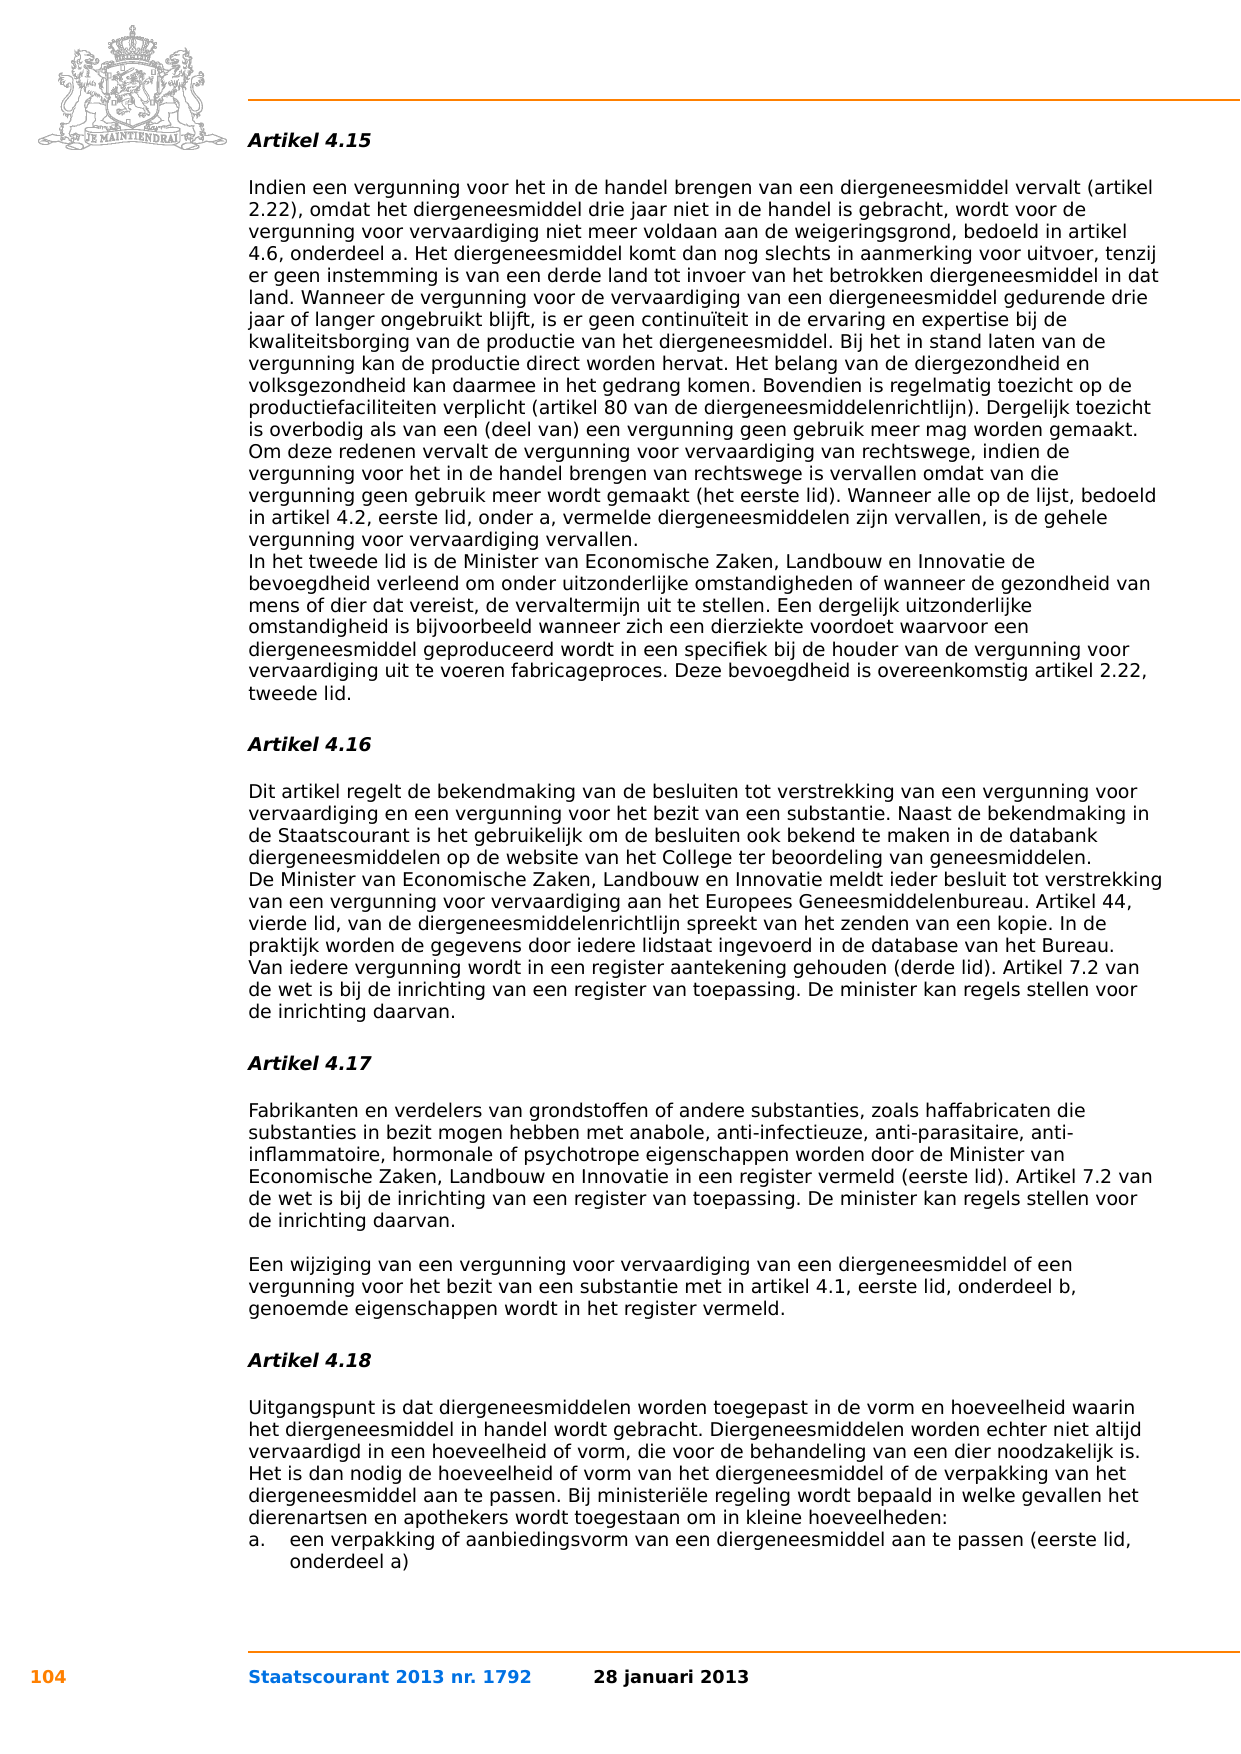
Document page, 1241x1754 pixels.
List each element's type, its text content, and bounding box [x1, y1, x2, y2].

subtitle Artikel 4.16 [248, 734, 1163, 756]
text Indien een vergunning voor het in de handel brengen van een diergeneesmiddel vervalt (artikel 2.22), omdat het diergeneesmiddel drie jaar niet in de handel is gebracht, wordt voor de vergunning voor vervaardiging niet meer voldaan aan de weigeringsgrond, bedoeld in artikel 4.6, onderdeel a. Het diergeneesmiddel komt dan nog slechts in aanmerking voor uitvoer, tenzij er geen instemming is van een derde land tot invoer van het betrokken diergeneesmiddel in dat land. Wanneer de vergunning voor de vervaardiging van een diergeneesmiddel gedurende drie jaar of langer ongebruikt blijft, is er geen continuïteit in de ervaring en expertise bij de kwaliteitsborging van de productie van het diergeneesmiddel. Bij het in stand laten van de vergunning kan de productie direct worden hervat. Het belang van de diergezondheid en volksgezondheid kan daarmee in het gedrang komen. Bovendien is regelmatig toezicht op de productiefaciliteiten verplicht (artikel 80 van de diergeneesmiddelenrichtlijn). Dergelijk toezicht is overbodig als van een (deel van) een vergunning geen gebruik meer mag worden gemaakt. Om deze redenen vervalt de vergunning voor vervaardiging van rechtswege, indien de vergunning voor het in de handel brengen van rechtswege is vervallen omdat van die vergunning geen gebruik meer wordt gemaakt (het eerste lid). Wanneer alle op de lijst, bedoeld in artikel 4.2, eerste lid, onder a, vermelde diergeneesmiddelen zijn vervallen, is de gehele vergunning voor vervaardiging vervallen. [248, 177, 1163, 551]
text Fabrikanten en verdelers van grondstoffen of andere substanties, zoals haffabricaten die substanties in bezit mogen hebben met anabole, anti-infectieuze, anti-parasitaire, anti-inflammatoire, hormonale of psychotrope eigenschappen worden door de Minister van Economische Zaken, Landbouw en Innovatie in een register vermeld (eerste lid). Artikel 7.2 van de wet is bij de inrichting van een register van toepassing. De minister kan regels stellen voor de inrichting daarvan. [248, 1100, 1163, 1232]
text Van iedere vergunning wordt in een register aantekening gehouden (derde lid). Artikel 7.2 van de wet is bij de inrichting van een register van toepassing. De minister kan regels stellen voor de inrichting daarvan. [248, 957, 1163, 1023]
subtitle Artikel 4.17 [248, 1053, 1163, 1075]
text In het tweede lid is de Minister van Economische Zaken, Landbouw en Innovatie de bevoegdheid verleend om onder uitzonderlijke omstandigheden of wanneer de gezondheid van mens of dier dat vereist, de vervaltermijn uit te stellen. Een dergelijk uitzonderlijke omstandigheid is bijvoorbeeld wanneer zich een dierziekte voordoet waarvoor een diergeneesmiddel geproduceerd wordt in een specifiek bij de houder van de vergunning voor vervaardiging uit te voeren fabricageproces. Deze bevoegdheid is overeenkomstig artikel 2.22, tweede lid. [248, 551, 1163, 704]
subtitle Artikel 4.15 [248, 130, 1163, 152]
text De Minister van Economische Zaken, Landbouw en Innovatie meldt ieder besluit tot verstrekking van een vergunning voor vervaardiging aan het Europees Geneesmiddelenbureau. Artikel 44, vierde lid, van de diergeneesmiddelenrichtlijn spreekt van het zenden van een kopie. In de praktijk worden de gegevens door iedere lidstaat ingevoerd in de database van het Bureau. [248, 869, 1163, 957]
text Uitgangspunt is dat diergeneesmiddelen worden toegepast in de vorm en hoeveelheid waarin het diergeneesmiddel in handel wordt gebracht. Diergeneesmiddelen worden echter niet altijd vervaardigd in een hoeveelheid of vorm, die voor de behandeling van een dier noodzakelijk is. Het is dan nodig de hoeveelheid of vorm van het diergeneesmiddel of de verpakking van het diergeneesmiddel aan te passen. Bij ministeriële regeling wordt bepaald in welke gevallen het dierenartsen en apothekers wordt toegestaan om in kleine hoeveelheden: [248, 1397, 1163, 1529]
text Dit artikel regelt de bekendmaking van de besluiten tot verstrekking van een vergunning voor vervaardiging en een vergunning voor het bezit van een substantie. Naast de bekendmaking in de Staatscourant is het gebruikelijk om de besluiten ook bekend te maken in de databank diergeneesmiddelen op de website van het College ter beoordeling van geneesmiddelen. [248, 781, 1163, 869]
subtitle Artikel 4.18 [248, 1350, 1163, 1372]
text a. een verpakking of aanbiedingsvorm van een diergeneesmiddel aan te passen (eerste lid, onderdeel a) [248, 1529, 1163, 1573]
text Een wijziging van een vergunning voor vervaardiging van een diergeneesmiddel of een vergunning voor het bezit van een substantie met in artikel 4.1, eerste lid, onderdeel b, genoemde eigenschappen wordt in het register vermeld. [248, 1254, 1163, 1320]
picture [38, 25, 227, 150]
